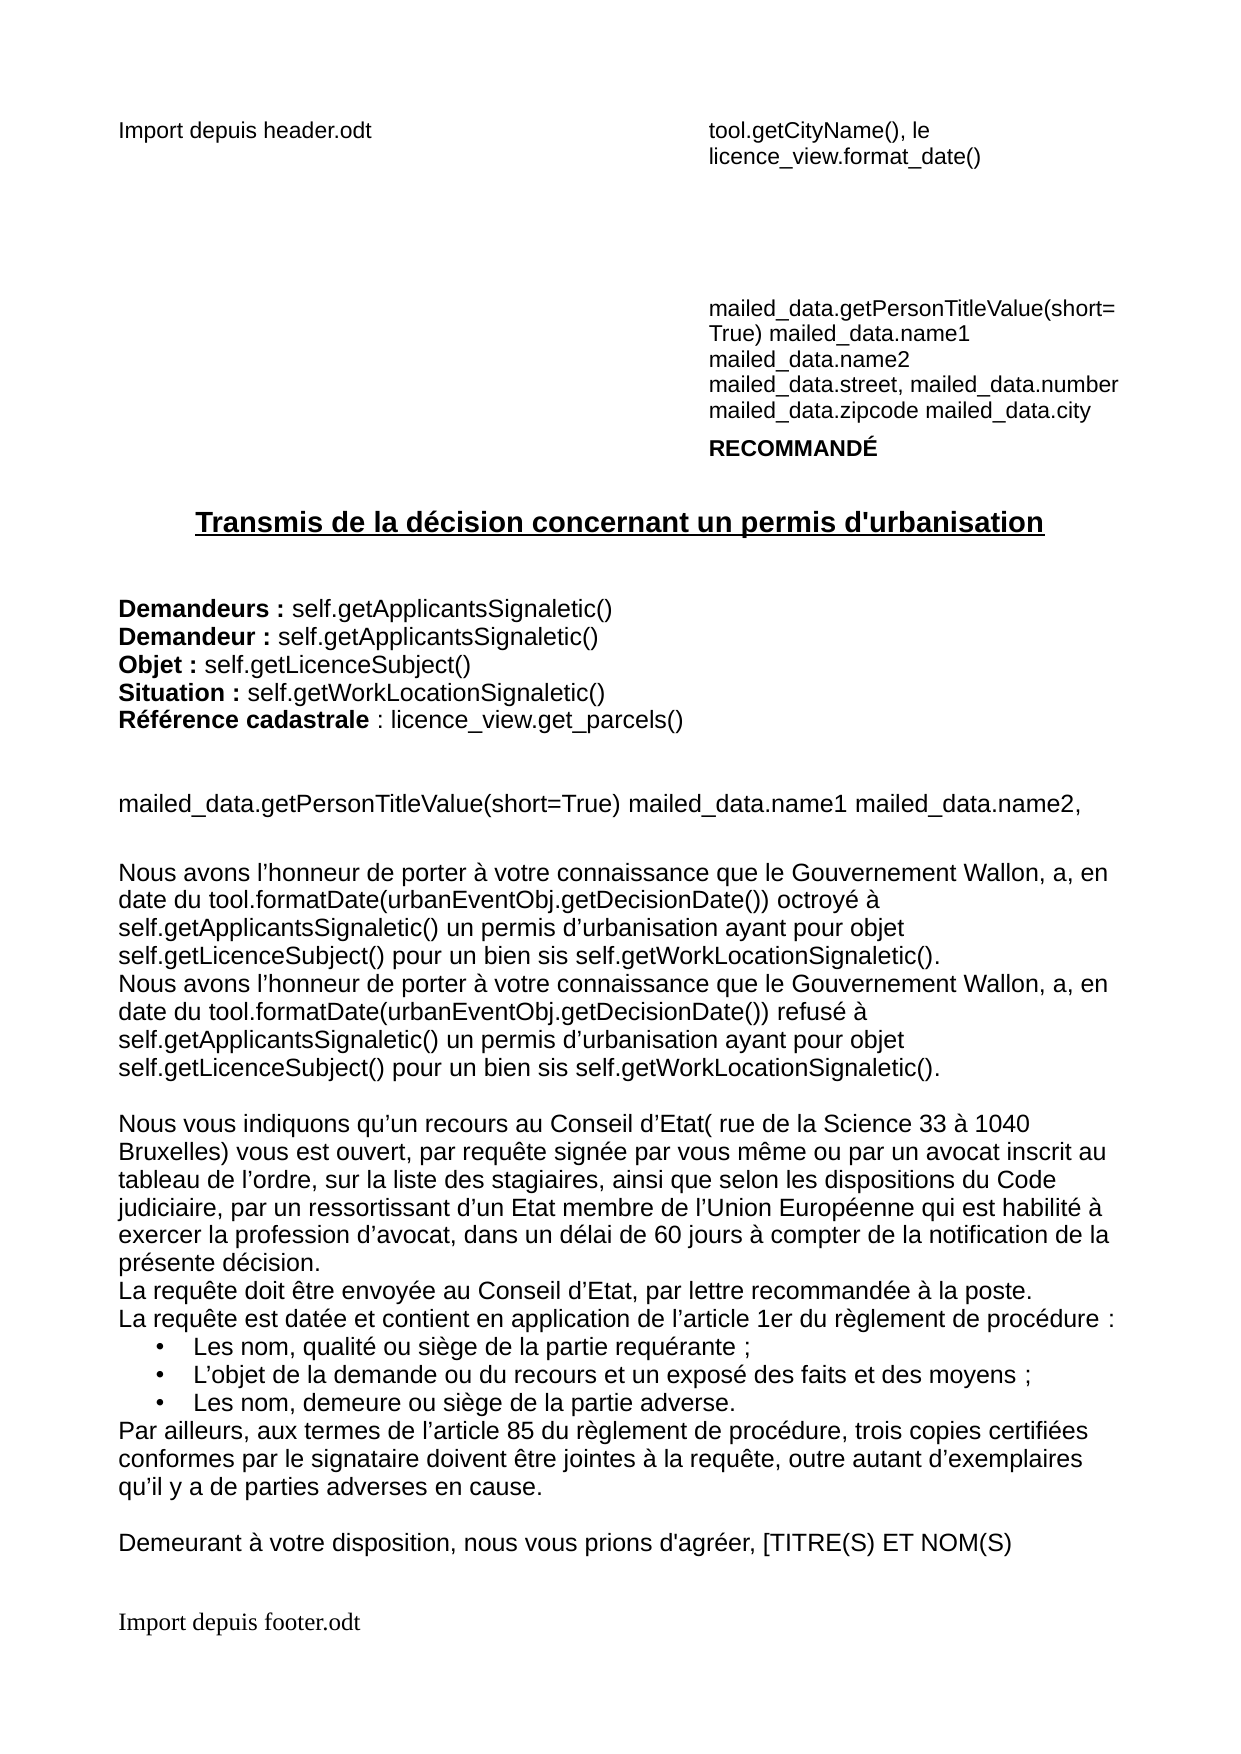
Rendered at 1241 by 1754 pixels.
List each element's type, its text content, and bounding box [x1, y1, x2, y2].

text Demandeur : self.getApplicantsSignaletic() [118, 623, 1122, 651]
text La requête doit être envoyée au Conseil d’Etat, par lettre recommandée à la poste. [118, 1277, 1122, 1305]
list L’objet de la demande ou du recours et un exposé des faits et des moyens ; [156, 1361, 1122, 1389]
list Les nom, qualité ou siège de la partie requérante ; [156, 1333, 1122, 1361]
text Nous avons l’honneur de porter à votre connaissance que le Gouvernement Wallon, a, en date du tool.formatDate(urbanEventObj.getDecisionDate()) octroyé à self.getApplicantsSignaletic() un permis d’urbanisation ayant pour objet self.getLicenceSubject() pour un bien sis self.getWorkLocationSignaletic(). [118, 858, 1122, 970]
text Nous avons l’honneur de porter à votre connaissance que le Gouvernement Wallon, a, en date du tool.formatDate(urbanEventObj.getDecisionDate()) refusé à self.getApplicantsSignaletic() un permis d’urbanisation ayant pour objet self.getLicenceSubject() pour un bien sis self.getWorkLocationSignaletic(). [118, 970, 1122, 1082]
text La requête est datée et contient en application de l’article 1er du règlement de procédure : [118, 1305, 1122, 1333]
text Référence cadastrale : licence_view.get_parcels() [118, 706, 1122, 734]
title Transmis de la décision concernant un permis d'urbanisation [118, 506, 1122, 539]
list Les nom, demeure ou siège de la partie adverse. [156, 1389, 1122, 1417]
text Situation : self.getWorkLocationSignaletic() [118, 678, 1122, 706]
text mailed_data.getPersonTitleValue(short=True) mailed_data.name1 mailed_data.name2, [118, 790, 1122, 818]
text Demeurant à votre disposition, nous vous prions d'agréer, [TITRE(S) ET NOM(S) [118, 1529, 1122, 1557]
text Demandeurs : self.getApplicantsSignaletic() [118, 595, 1122, 623]
table_header Import depuis header.odt [118, 118, 708, 474]
table_header tool.getCityName(), le licence_view.format_date() mailed_data.getPersonTitleValue(short=True) mailed_data.name1 mailed_data.name2 mailed_data.street, mailed_data.number mailed_data.zipcode mailed_data.city RECOMMANDÉ [709, 118, 1128, 474]
text Nous vous indiquons qu’un recours au Conseil d’Etat( rue de la Science 33 à 1040 Bruxelles) vous est ouvert, par requête signée par vous même ou par un avocat inscrit au tableau de l’ordre, sur la liste des stagiaires, ainsi que selon les dispositions du Code judiciaire, par un ressortissant d’un Etat membre de l’Union Européenne qui est habilité à exercer la profession d’avocat, dans un délai de 60 jours à compter de la notification de la présente décision. [118, 1110, 1122, 1277]
text Objet : self.getLicenceSubject() [118, 651, 1122, 678]
text Par ailleurs, aux termes de l’article 85 du règlement de procédure, trois copies certifiées conformes par le signataire doivent être jointes à la requête, outre autant d’exemplaires qu’il y a de parties adverses en cause. [118, 1417, 1122, 1501]
